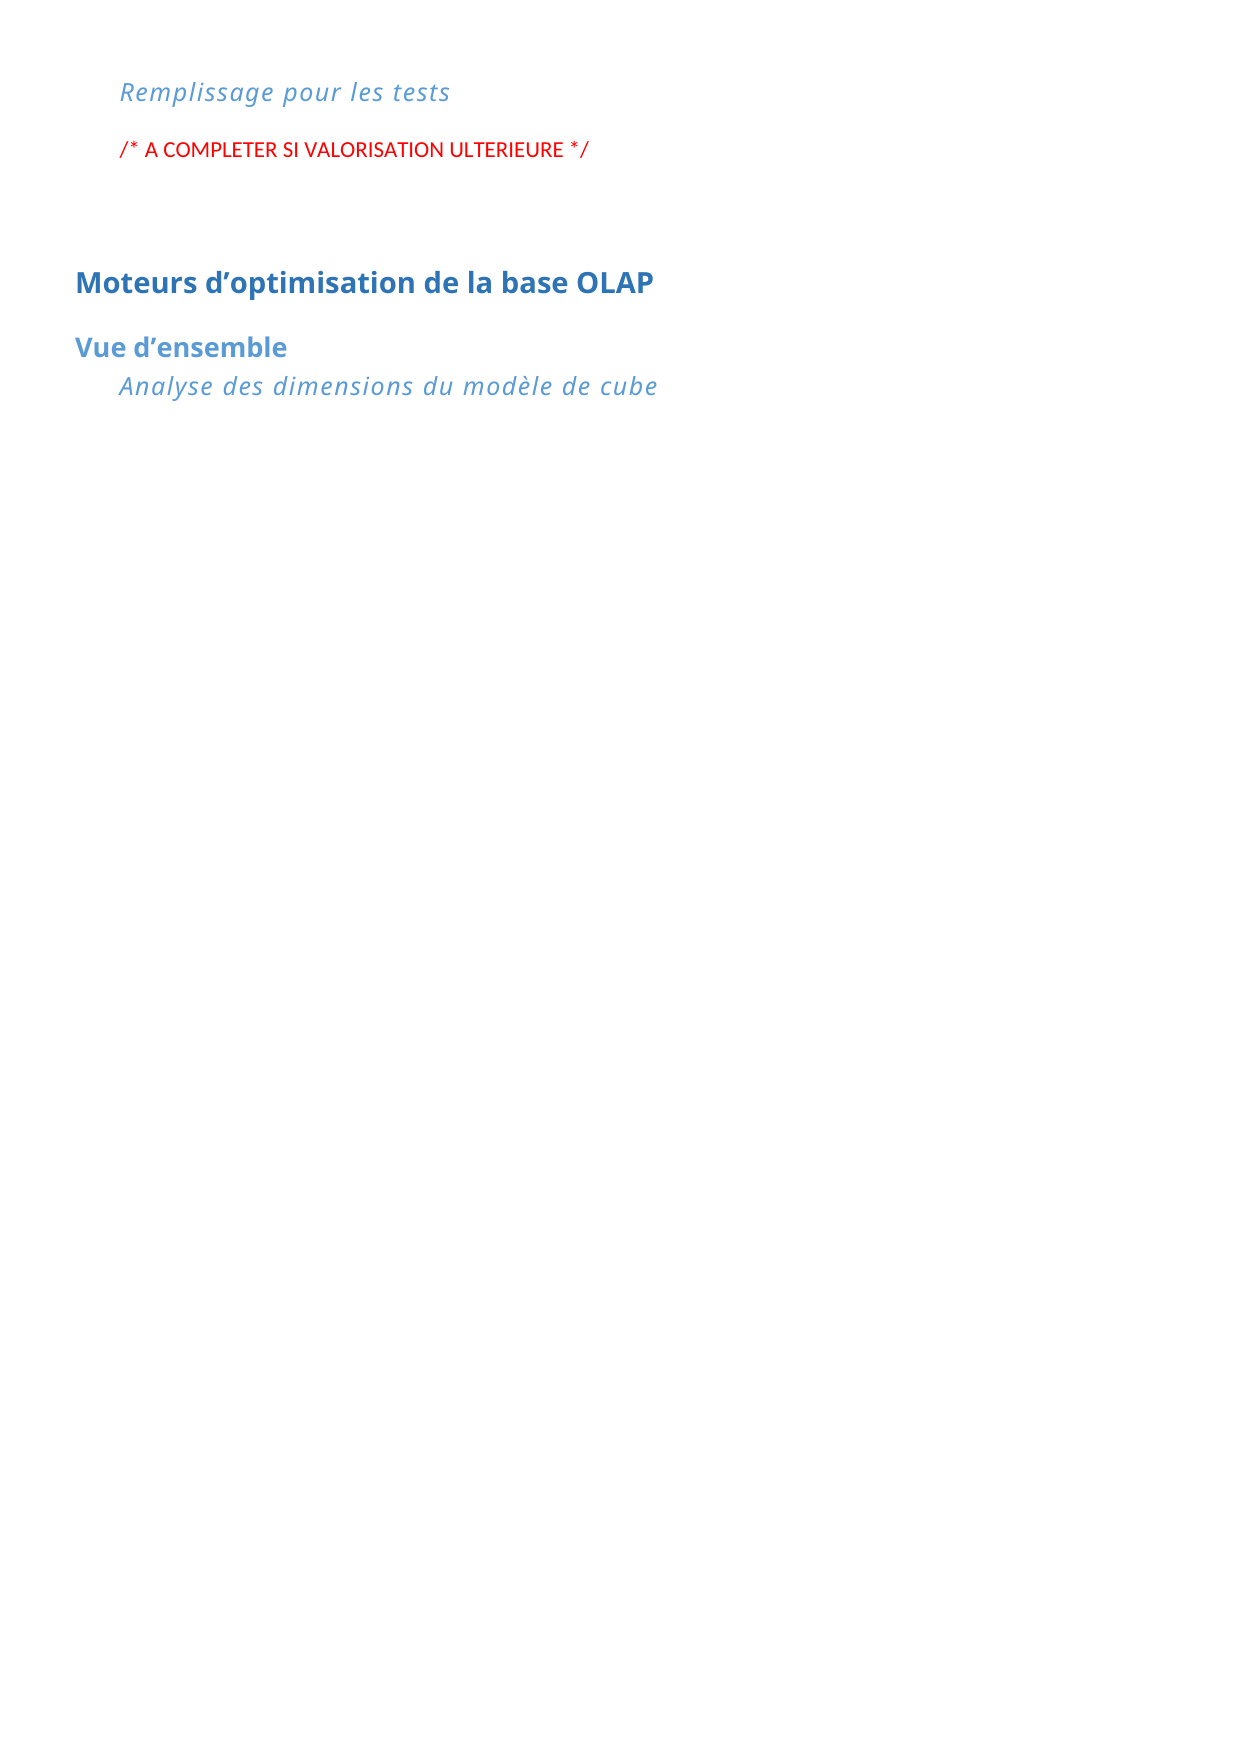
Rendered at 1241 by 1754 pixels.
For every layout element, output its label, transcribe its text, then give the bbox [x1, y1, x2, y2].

text /* A COMPLETER SI VALORISATION ULTERIEURE */ [119, 135, 1165, 163]
subtitle Moteurs d’optimisation de la base OLAP [75, 262, 1165, 302]
subtitle Remplissage pour les tests [119, 75, 1165, 109]
subtitle Vue d’ensemble [75, 328, 1165, 365]
subtitle Analyse des dimensions du modèle de cube [119, 368, 1165, 402]
